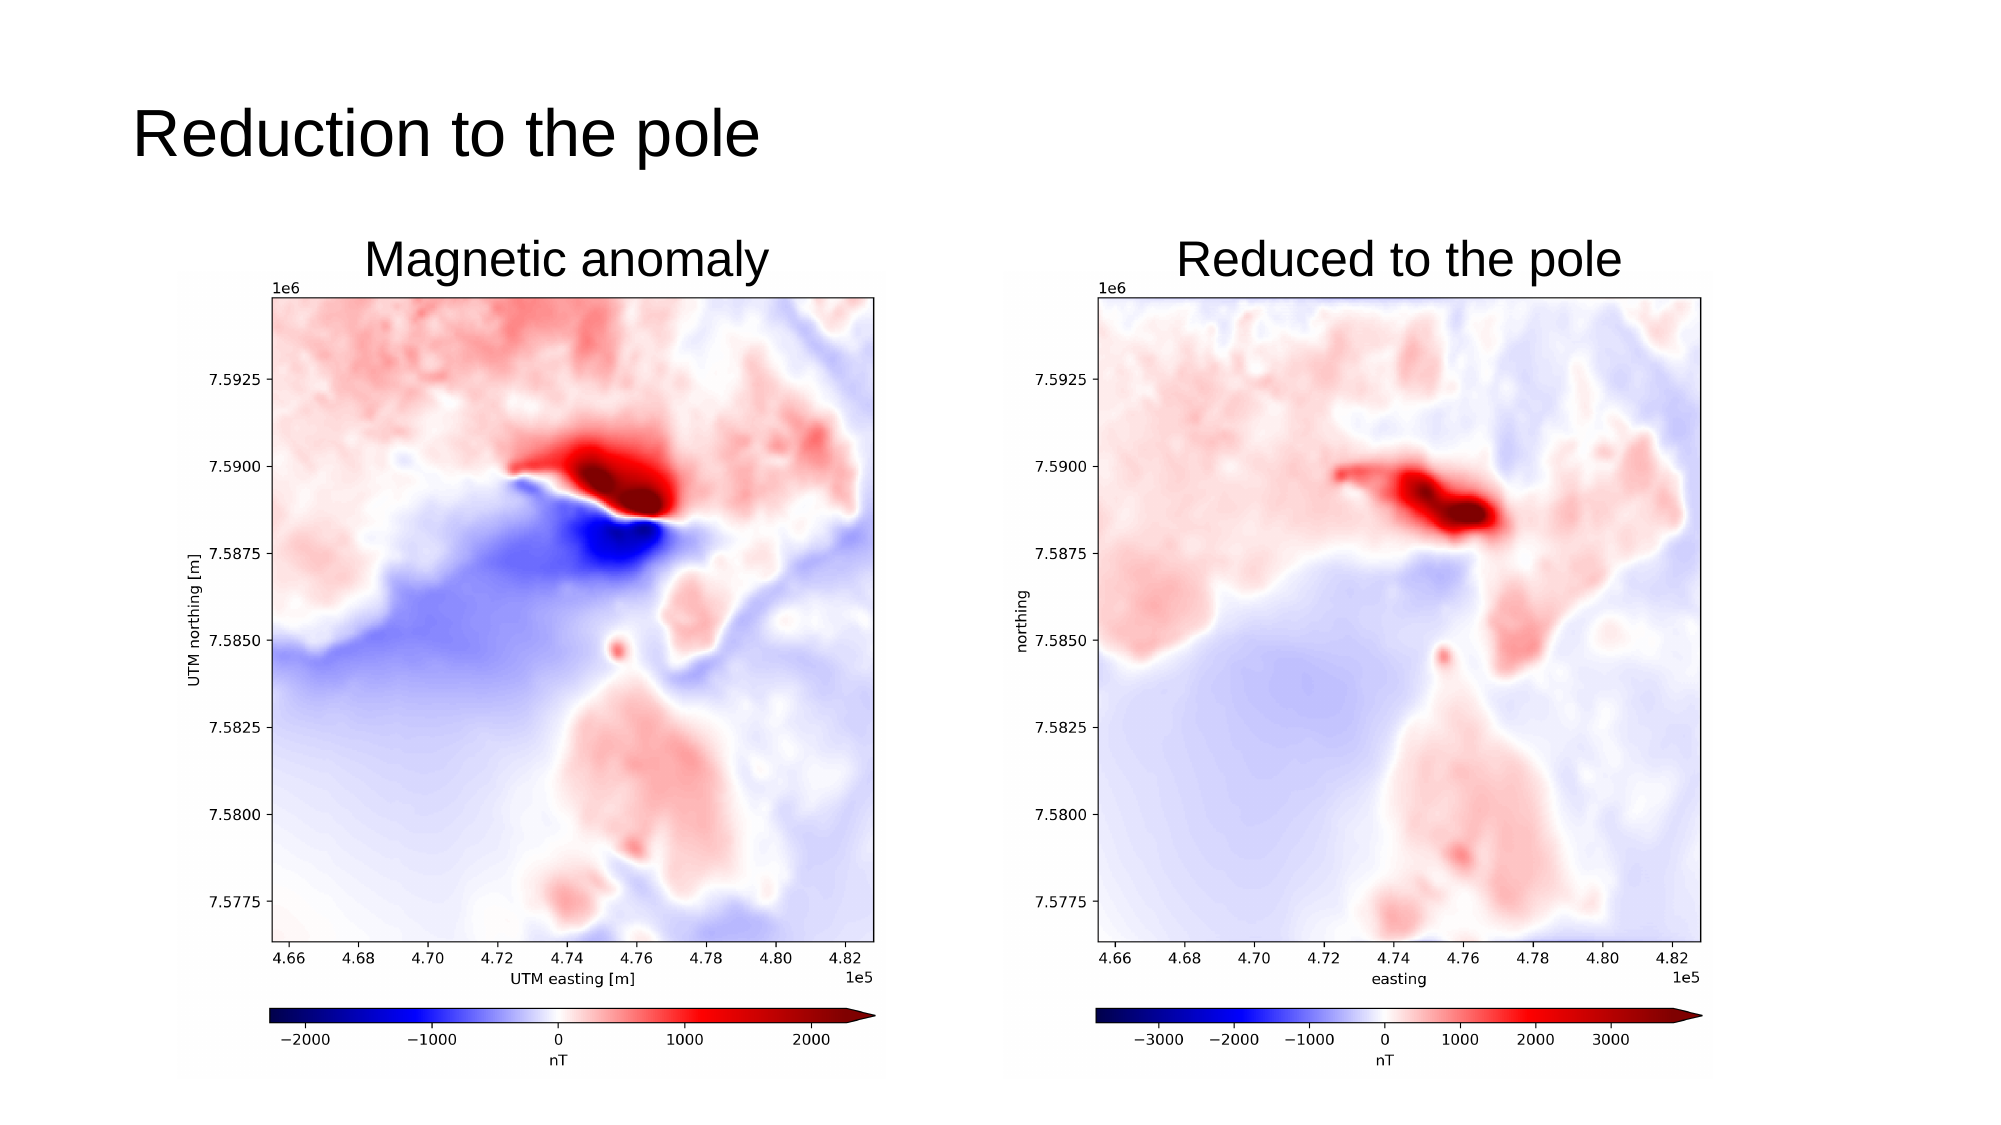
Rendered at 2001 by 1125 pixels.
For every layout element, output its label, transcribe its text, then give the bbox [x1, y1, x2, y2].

picture [1003, 271, 1713, 1079]
text_box Magnetic anomaly [271, 223, 863, 295]
text_box Reduction to the pole [118, 88, 1890, 397]
picture [177, 271, 886, 1079]
text_box Reduced to the pole [1104, 223, 1695, 295]
